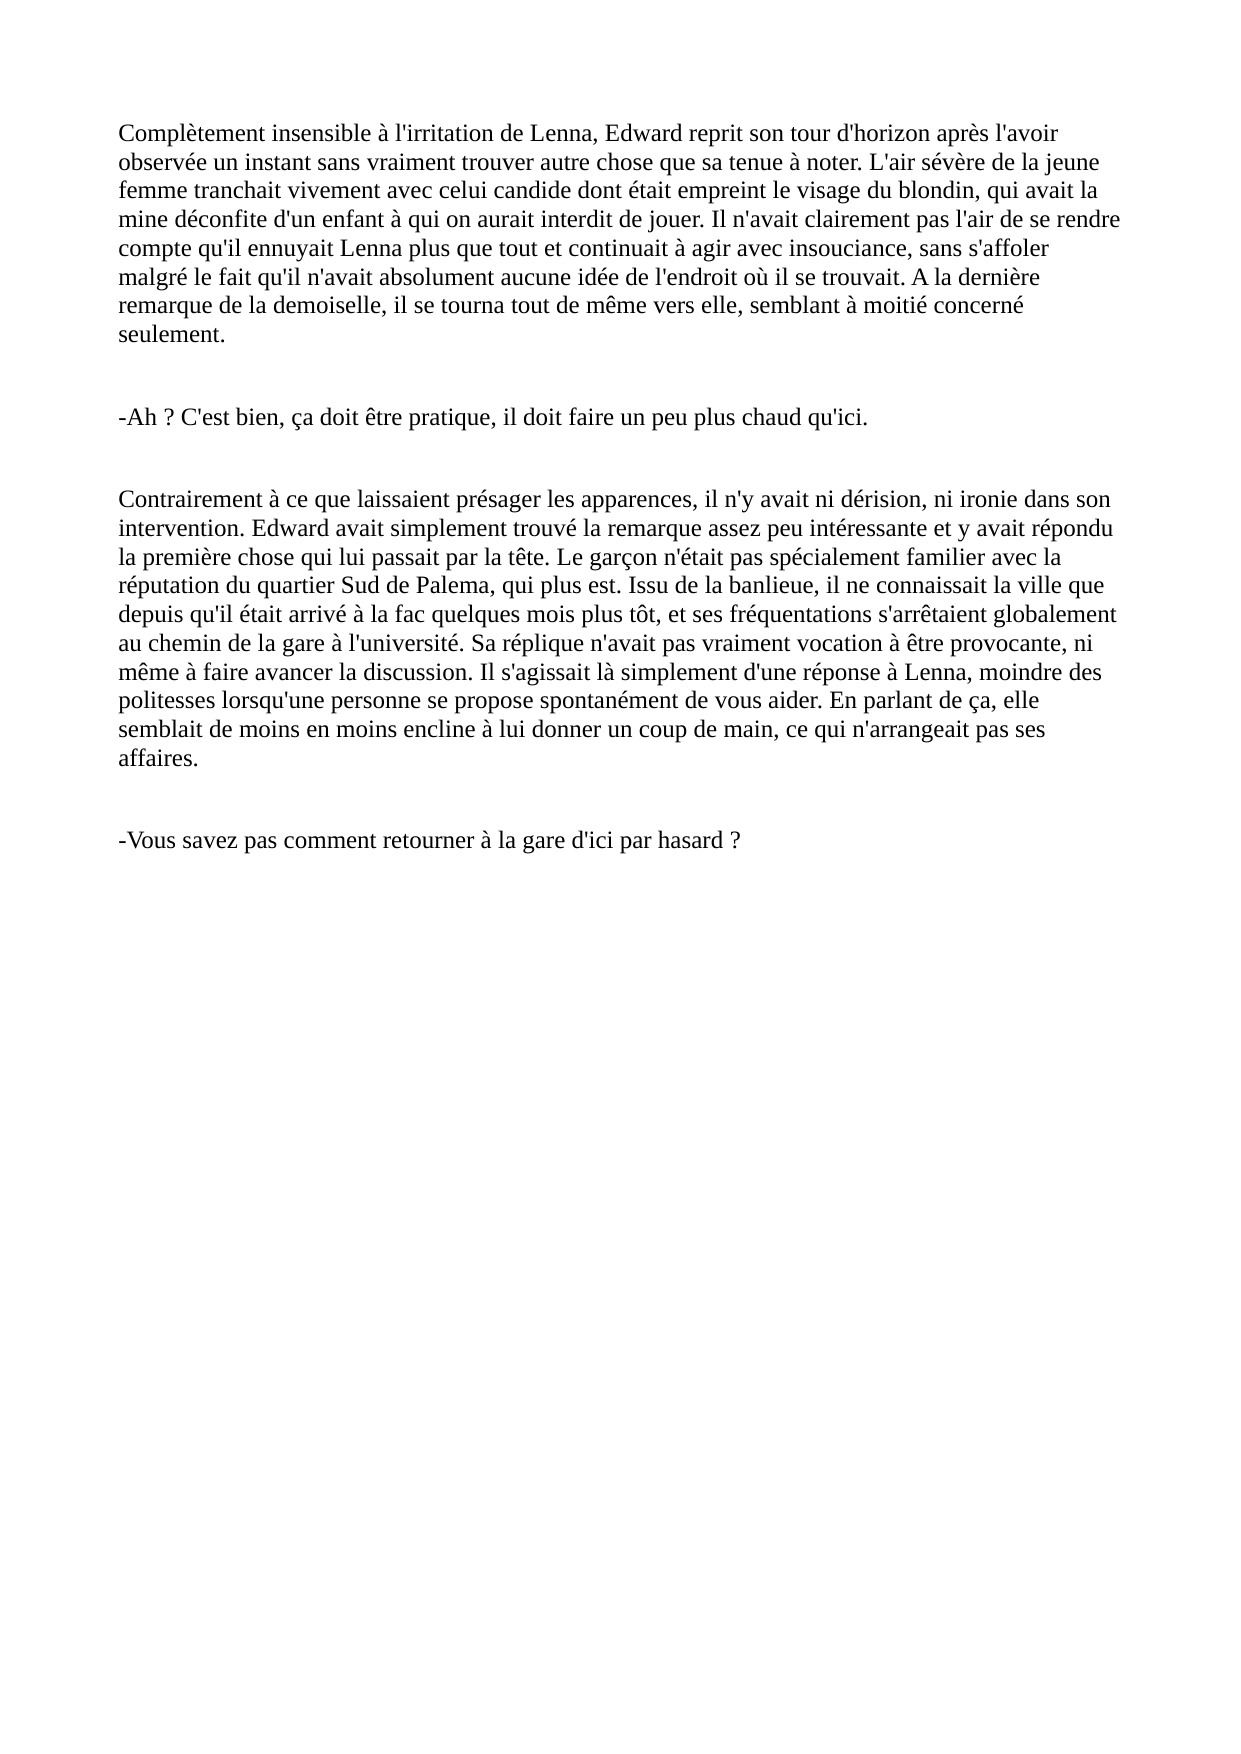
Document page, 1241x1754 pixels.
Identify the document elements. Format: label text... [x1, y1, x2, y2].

text -Vous savez pas comment retourner à la gare d'ici par hasard ? [118, 826, 1122, 854]
text Contrairement à ce que laissaient présager les apparences, il n'y avait ni dérision, ni ironie dans son intervention. Edward avait simplement trouvé la remarque assez peu intéressante et y avait répondu la première chose qui lui passait par la tête. Le garçon n'était pas spécialement familier avec la réputation du quartier Sud de Palema, qui plus est. Issu de la banlieue, il ne connaissait la ville que depuis qu'il était arrivé à la fac quelques mois plus tôt, et ses fréquentations s'arrêtaient globalement au chemin de la gare à l'université. Sa réplique n'avait pas vraiment vocation à être provocante, ni même à faire avancer la discussion. Il s'agissait là simplement d'une réponse à Lenna, moindre des politesses lorsqu'une personne se propose spontanément de vous aider. En parlant de ça, elle semblait de moins en moins encline à lui donner un coup de main, ce qui n'arrangeait pas ses affaires. [118, 484, 1122, 772]
text -Ah ? C'est bien, ça doit être pratique, il doit faire un peu plus chaud qu'ici. [118, 402, 1122, 431]
text Complètement insensible à l'irritation de Lenna, Edward reprit son tour d'horizon après l'avoir observée un instant sans vraiment trouver autre chose que sa tenue à noter. L'air sévère de la jeune femme tranchait vivement avec celui candide dont était empreint le visage du blondin, qui avait la mine déconfite d'un enfant à qui on aurait interdit de jouer. Il n'avait clairement pas l'air de se rendre compte qu'il ennuyait Lenna plus que tout et continuait à agir avec insouciance, sans s'affoler malgré le fait qu'il n'avait absolument aucune idée de l'endroit où il se trouvait. A la dernière remarque de la demoiselle, il se tourna tout de même vers elle, semblant à moitié concerné seulement. [118, 118, 1122, 348]
